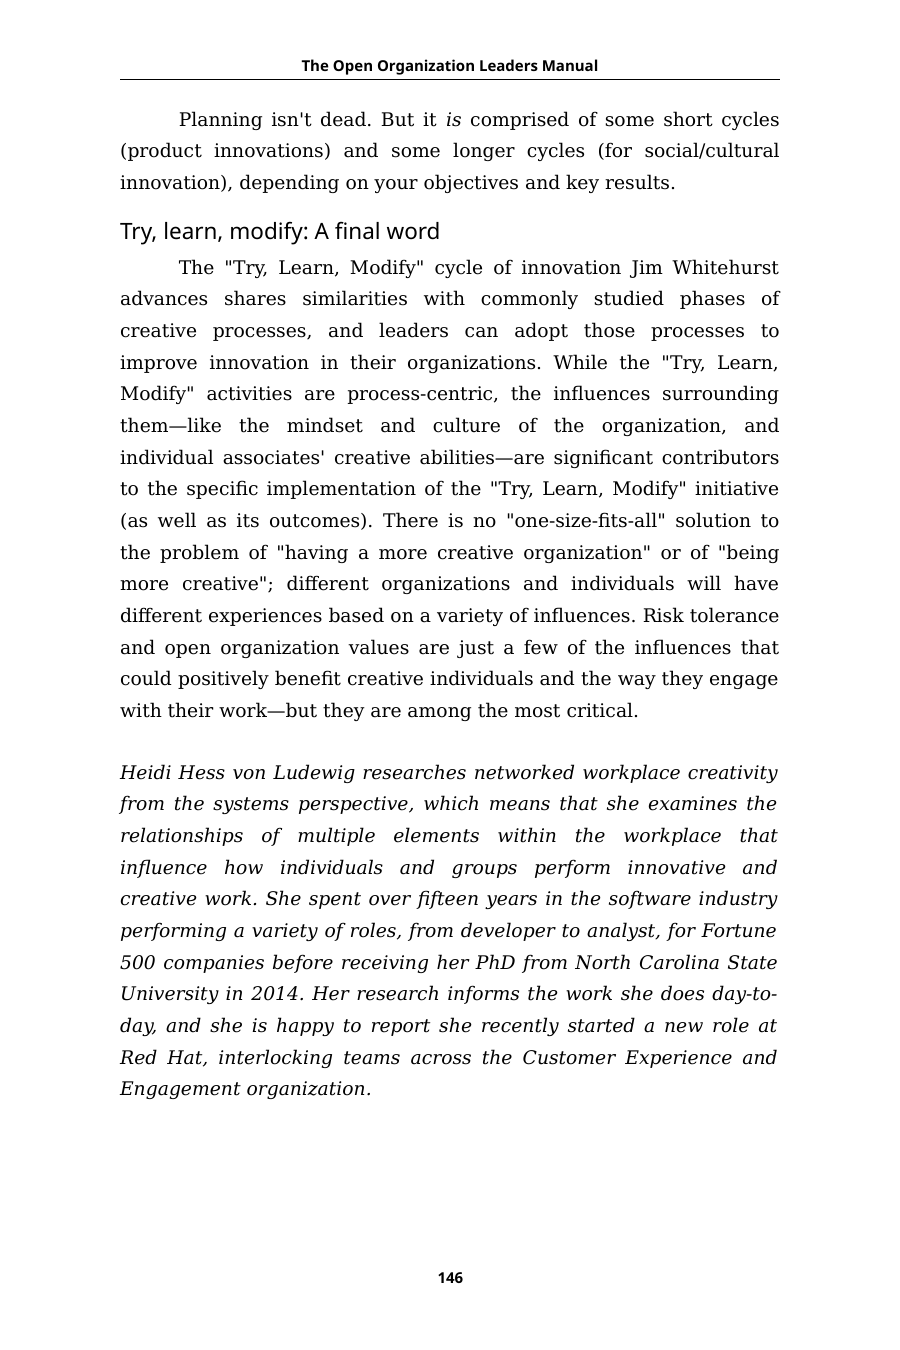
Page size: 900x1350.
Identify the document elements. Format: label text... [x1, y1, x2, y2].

text The "Try, Learn, Modify" cycle of innovation Jim Whitehurst advances shares similarities with commonly studied phases of creative processes, and leaders can adopt those processes to improve innovation in their organizations. While the "Try, Learn, Modify" activities are process-centric, the influences surrounding them—like the mindset and culture of the organization, and individual associates' creative abilities—are significant contributors to the specific implementation of the "Try, Learn, Modify" initiative (as well as its outcomes). There is no "one-size-fits-all" solution to the problem of "having a more creative organization" or of "being more creative"; different organizations and individuals will have different experiences based on a variety of influences. Risk tolerance and open organization values are just a few of the influences that could positively benefit creative individuals and the way they engage with their work—but they are among the most critical. [120, 257, 780, 722]
subtitle Try, learn, modify: A final word [120, 219, 780, 245]
text Planning isn't dead. But it is comprised of some short cycles (product innovations) and some longer cycles (for social/cultural innovation), depending on your objectives and key results. [120, 109, 780, 194]
text Heidi Hess von Ludewig researches networked workplace creativity from the systems perspective, which means that she examines the relationships of multiple elements within the workplace that influence how individuals and groups perform innovative and creative work. She spent over fifteen years in the software industry performing a variety of roles, from developer to analyst, for Fortune 500 companies before receiving her PhD from North Carolina State University in 2014. Her research informs the work she does day-to-day, and she is happy to report she recently started a new role at Red Hat, interlocking teams across the Customer Experience and Engagement organization. [120, 762, 780, 1100]
